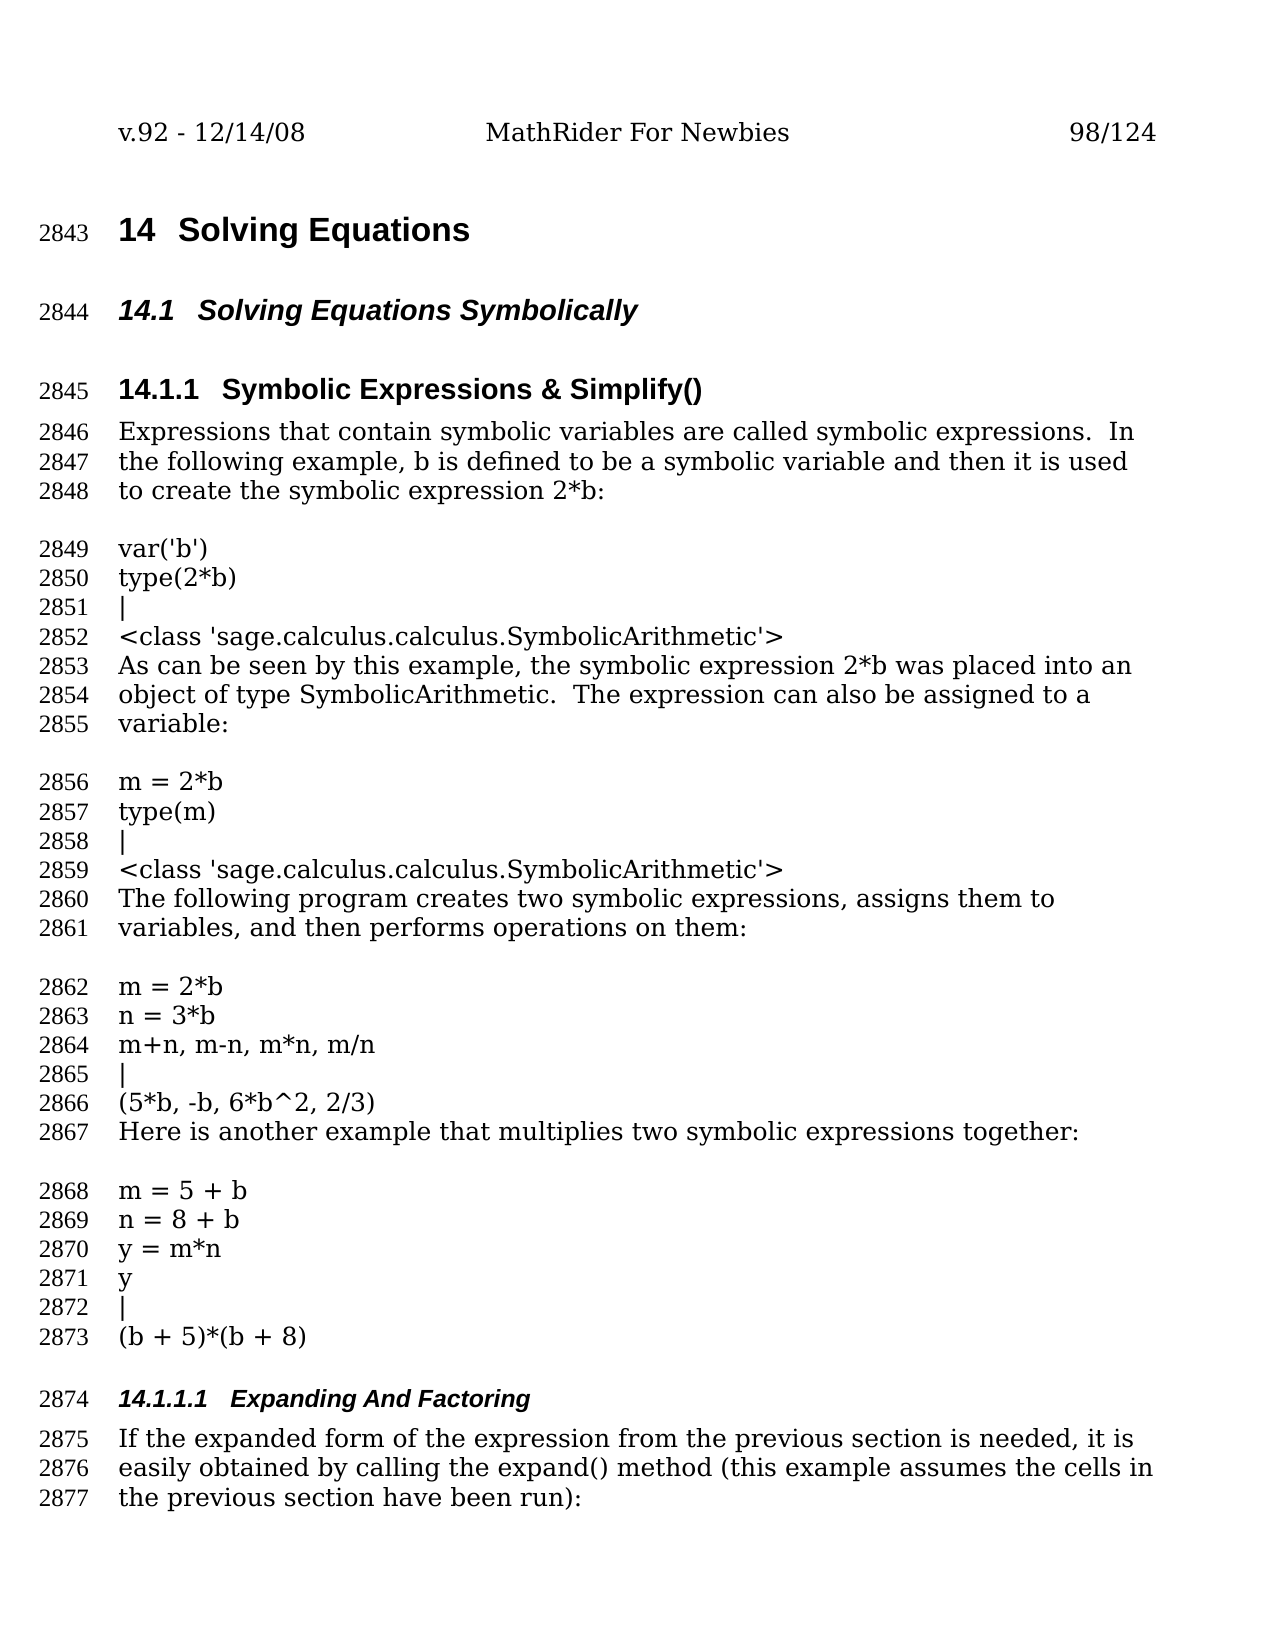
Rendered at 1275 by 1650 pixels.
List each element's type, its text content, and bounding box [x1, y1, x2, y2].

text The following program creates two symbolic expressions, assigns them to variables, and then performs operations on them: [118, 884, 1157, 942]
subtitle Symbolic Expressions & Simplify() [118, 372, 1157, 406]
text (b + 5)*(b + 8) [118, 1322, 1157, 1351]
subtitle Solving Equations Symbolically [118, 293, 1157, 327]
text m = 2*b [118, 972, 1157, 1001]
subtitle Solving Equations [118, 210, 1157, 248]
text | [118, 826, 1157, 855]
text If the expanded form of the expression from the previous section is needed, it is easily obtained by calling the expand() method (this example assumes the cells in the previous section have been run): [118, 1424, 1157, 1512]
text type(2*b) [118, 563, 1157, 592]
subtitle Expanding And Factoring [118, 1384, 1157, 1412]
text Here is another example that multiplies two symbolic expressions together: [118, 1117, 1157, 1147]
text | [118, 592, 1157, 622]
text As can be seen by this example, the symbolic expression 2*b was placed into an object of type SymbolicArithmetic. The expression can also be assigned to a variable: [118, 651, 1157, 738]
text Expressions that contain symbolic variables are called symbolic expressions. In the following example, b is defined to be a symbolic variable and then it is used to create the symbolic expression 2*b: [118, 417, 1157, 505]
text | [118, 1292, 1157, 1322]
text var('b') [118, 534, 1157, 563]
text m = 2*b [118, 767, 1157, 797]
text y = m*n [118, 1234, 1157, 1263]
text m = 5 + b [118, 1176, 1157, 1205]
text | [118, 1059, 1157, 1088]
text m+n, m-n, m*n, m/n [118, 1030, 1157, 1059]
text <class 'sage.calculus.calculus.SymbolicArithmetic'> [118, 622, 1157, 651]
text <class 'sage.calculus.calculus.SymbolicArithmetic'> [118, 855, 1157, 884]
text n = 3*b [118, 1001, 1157, 1030]
text (5*b, -b, 6*b^2, 2/3) [118, 1088, 1157, 1117]
text n = 8 + b [118, 1205, 1157, 1234]
text y [118, 1263, 1157, 1292]
text type(m) [118, 797, 1157, 826]
